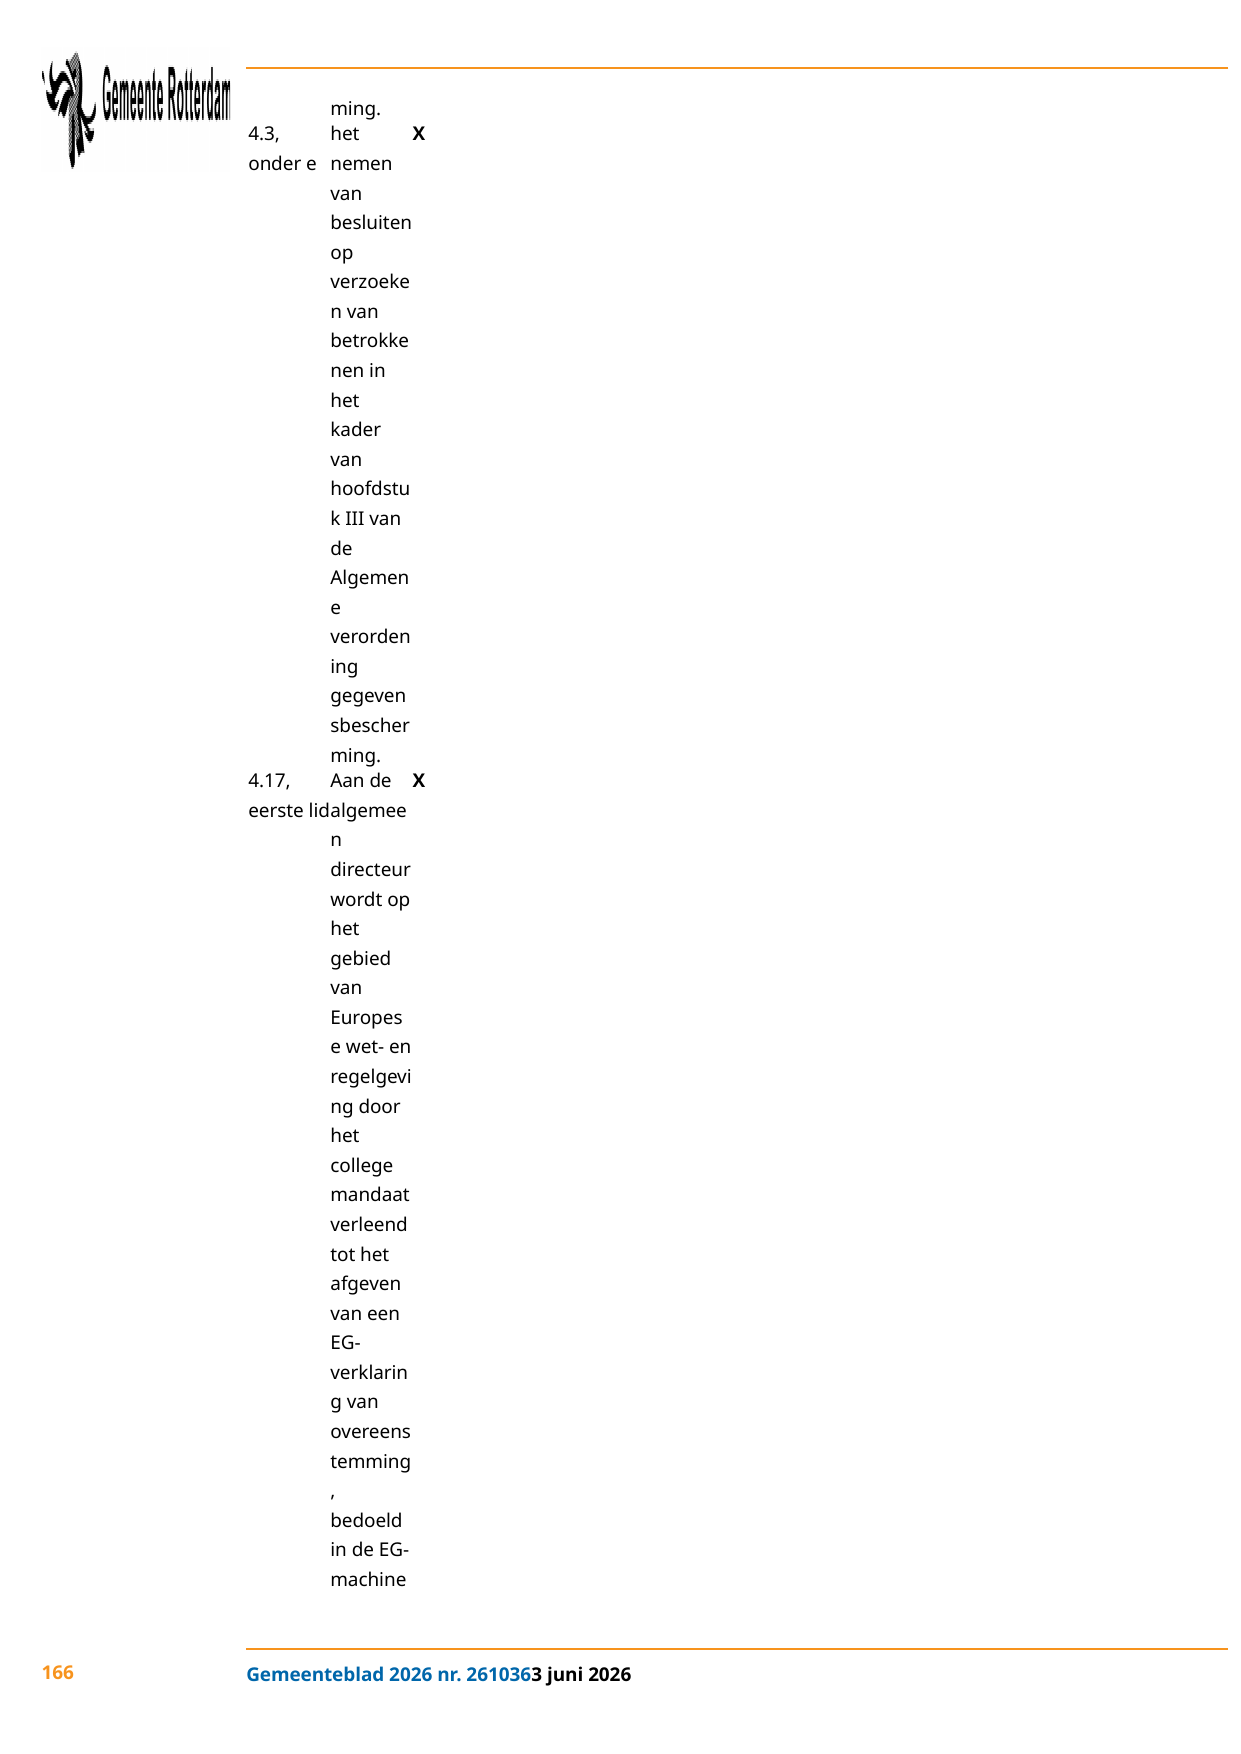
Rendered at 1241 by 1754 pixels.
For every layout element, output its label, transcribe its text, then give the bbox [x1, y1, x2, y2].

table_cell 4.3, onder e [248, 121, 330, 767]
table_cell [987, 95, 1069, 121]
table_cell [494, 768, 577, 1592]
table_cell [1069, 121, 1152, 767]
table_cell [905, 121, 987, 767]
table_cell [494, 121, 577, 767]
table_cell [823, 768, 905, 1592]
table_cell Aan de algemeen directeur wordt op het gebied van Europese wet- en regelgeving door het college mandaat verleend tot het afgeven van een EG-verklaring van overeenstemming, bedoeld in de EG-machine [330, 768, 412, 1592]
table_cell [1069, 95, 1152, 121]
table_cell [905, 95, 987, 121]
table_cell [577, 768, 741, 1592]
table_cell het nemen van besluiten op verzoeken van betrokkenen in het kader van hoofdstuk III van de Algemene verordening gegevensbescherming. [330, 121, 412, 767]
table_cell X [412, 768, 494, 1592]
table_cell [823, 95, 905, 121]
table_cell [741, 95, 823, 121]
table_cell [248, 95, 330, 121]
table_cell [1069, 768, 1152, 1592]
table_cell [987, 768, 1069, 1592]
table_cell [741, 768, 823, 1592]
table_cell 4.17, eerste lid [248, 768, 330, 1592]
table_cell ming. [330, 95, 412, 121]
table_cell [987, 121, 1069, 767]
table_cell [494, 95, 577, 121]
table_cell X [412, 121, 494, 767]
table_cell [412, 95, 494, 121]
picture [41, 47, 231, 172]
table_cell [823, 121, 905, 767]
table_cell [905, 768, 987, 1592]
table_cell [577, 95, 741, 121]
table_cell [577, 121, 741, 767]
table_cell [741, 121, 823, 767]
